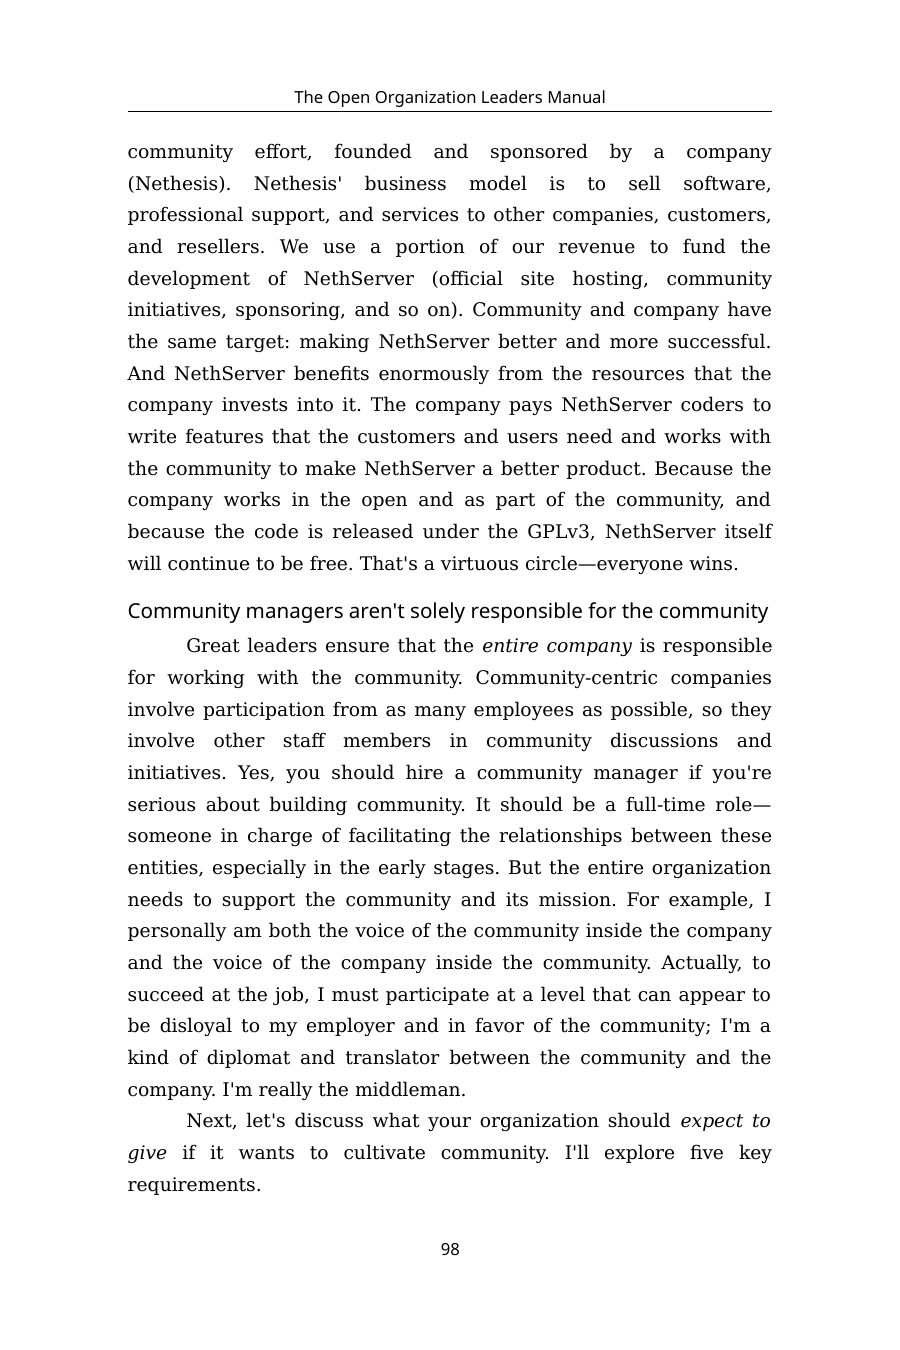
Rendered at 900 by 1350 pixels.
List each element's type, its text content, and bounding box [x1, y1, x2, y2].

text community effort, founded and sponsored by a company (Nethesis). Nethesis' business model is to sell software, professional support, and services to other companies, customers, and resellers. We use a portion of our revenue to fund the development of NethServer (official site hosting, community initiatives, sponsoring, and so on). Community and company have the same target: making NethServer better and more successful. And NethServer benefits enormously from the resources that the company invests into it. The company pays NethServer coders to write features that the customers and users need and works with the community to make NethServer a better product. Because the company works in the open and as part of the community, and because the code is released under the GPLv3, NethServer itself will continue to be free. That's a virtuous circle—everyone wins. [127, 141, 772, 574]
text Great leaders ensure that the entire company is responsible for working with the community. Community-centric companies involve participation from as many employees as possible, so they involve other staff members in community discussions and initiatives. Yes, you should hire a community manager if you're serious about building community. It should be a full-time role—someone in charge of facilitating the relationships between these entities, especially in the early stages. But the entire organization needs to support the community and its mission. For example, I personally am both the voice of the community inside the company and the voice of the company inside the community. Actually, to succeed at the job, I must participate at a level that can appear to be disloyal to my employer and in favor of the community; I'm a kind of diplomat and translator between the community and the company. I'm really the middleman. [127, 635, 772, 1100]
subtitle Community managers aren't solely responsible for the community [127, 599, 772, 623]
text Next, let's discuss what your organization should expect to give if it wants to cultivate community. I'll explore five key requirements. [127, 1110, 772, 1195]
